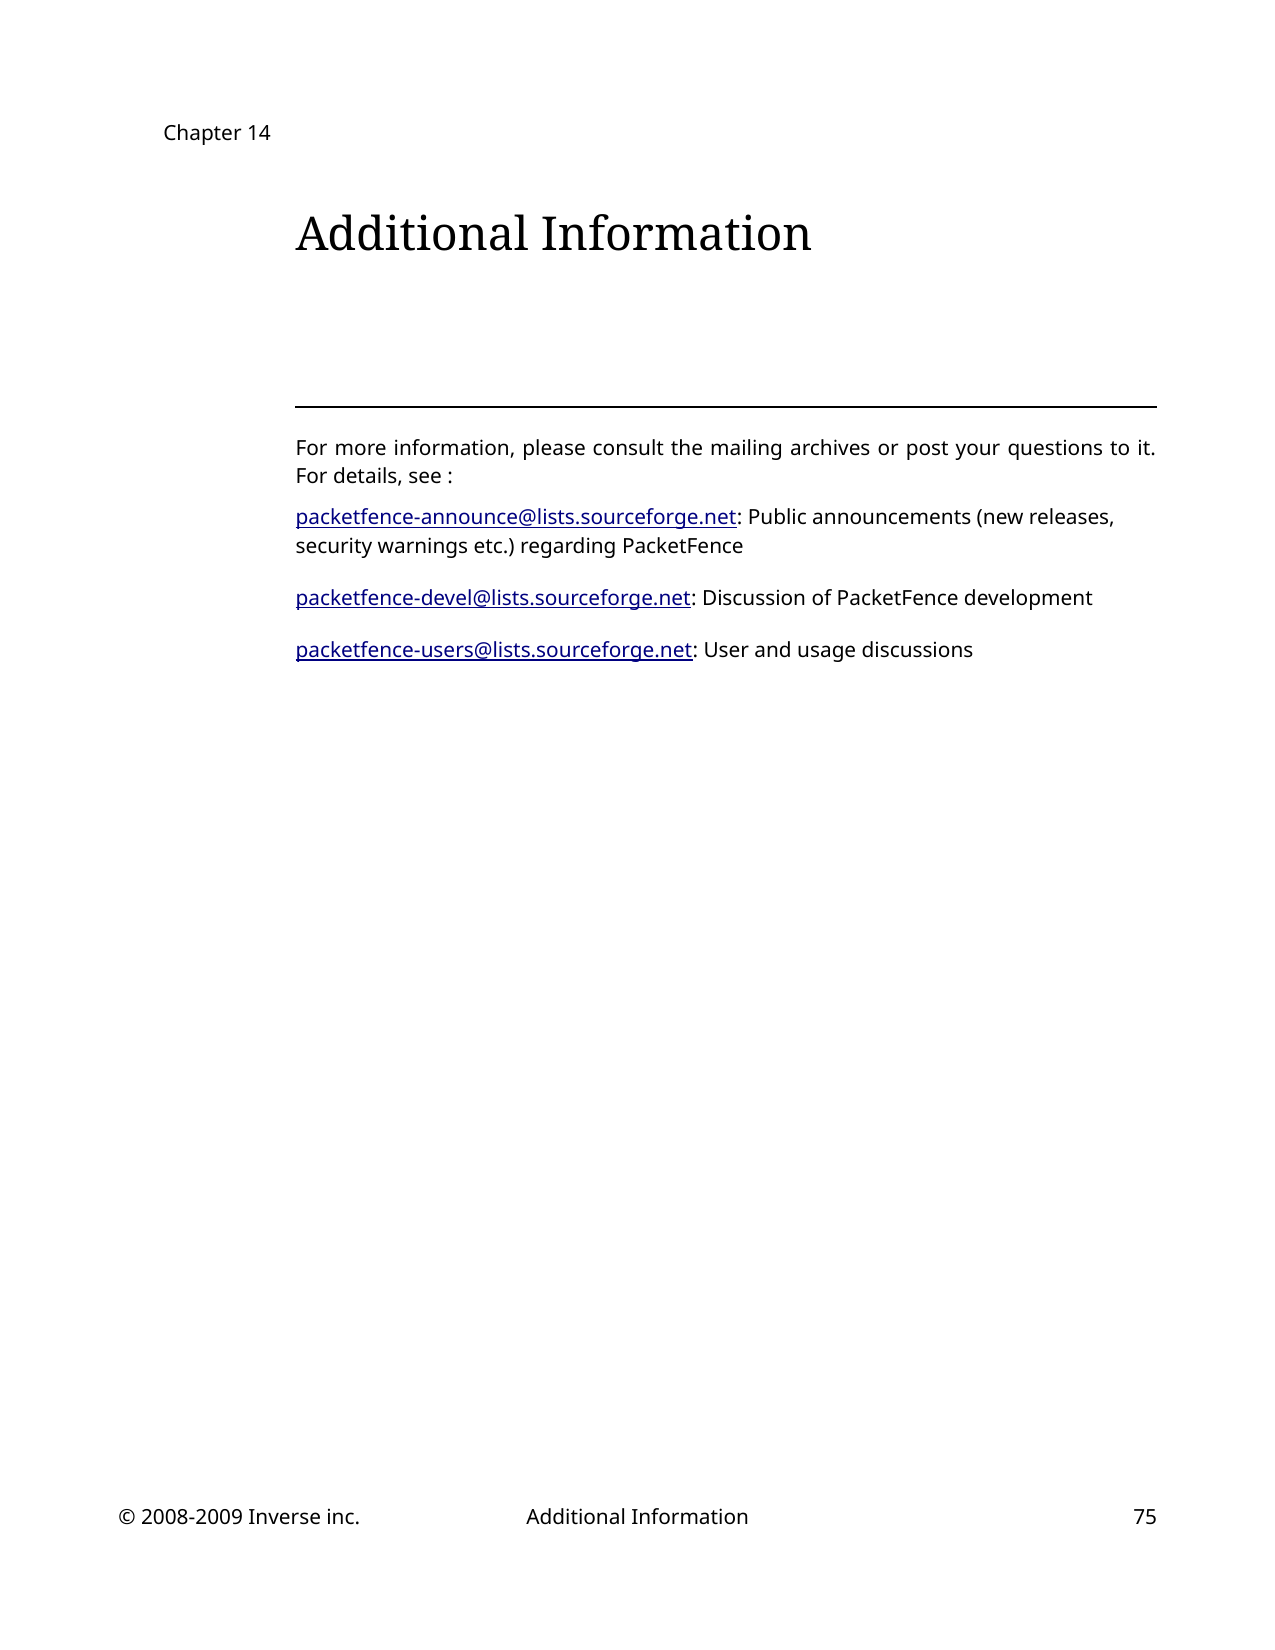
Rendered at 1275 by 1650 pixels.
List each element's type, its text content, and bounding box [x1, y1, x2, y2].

text packetfence-users@lists.sourceforge.net: User and usage discussions [295, 635, 1157, 663]
text For more information, please consult the mailing archives or post your questions to it. For details, see : [295, 433, 1157, 490]
text packetfence-devel@lists.sourceforge.net: Discussion of PacketFence development [295, 583, 1157, 611]
subtitle Additional Information [295, 201, 1157, 406]
text packetfence-announce@lists.sourceforge.net: Public announcements (new releases, security warnings etc.) regarding PacketFence [295, 502, 1157, 559]
